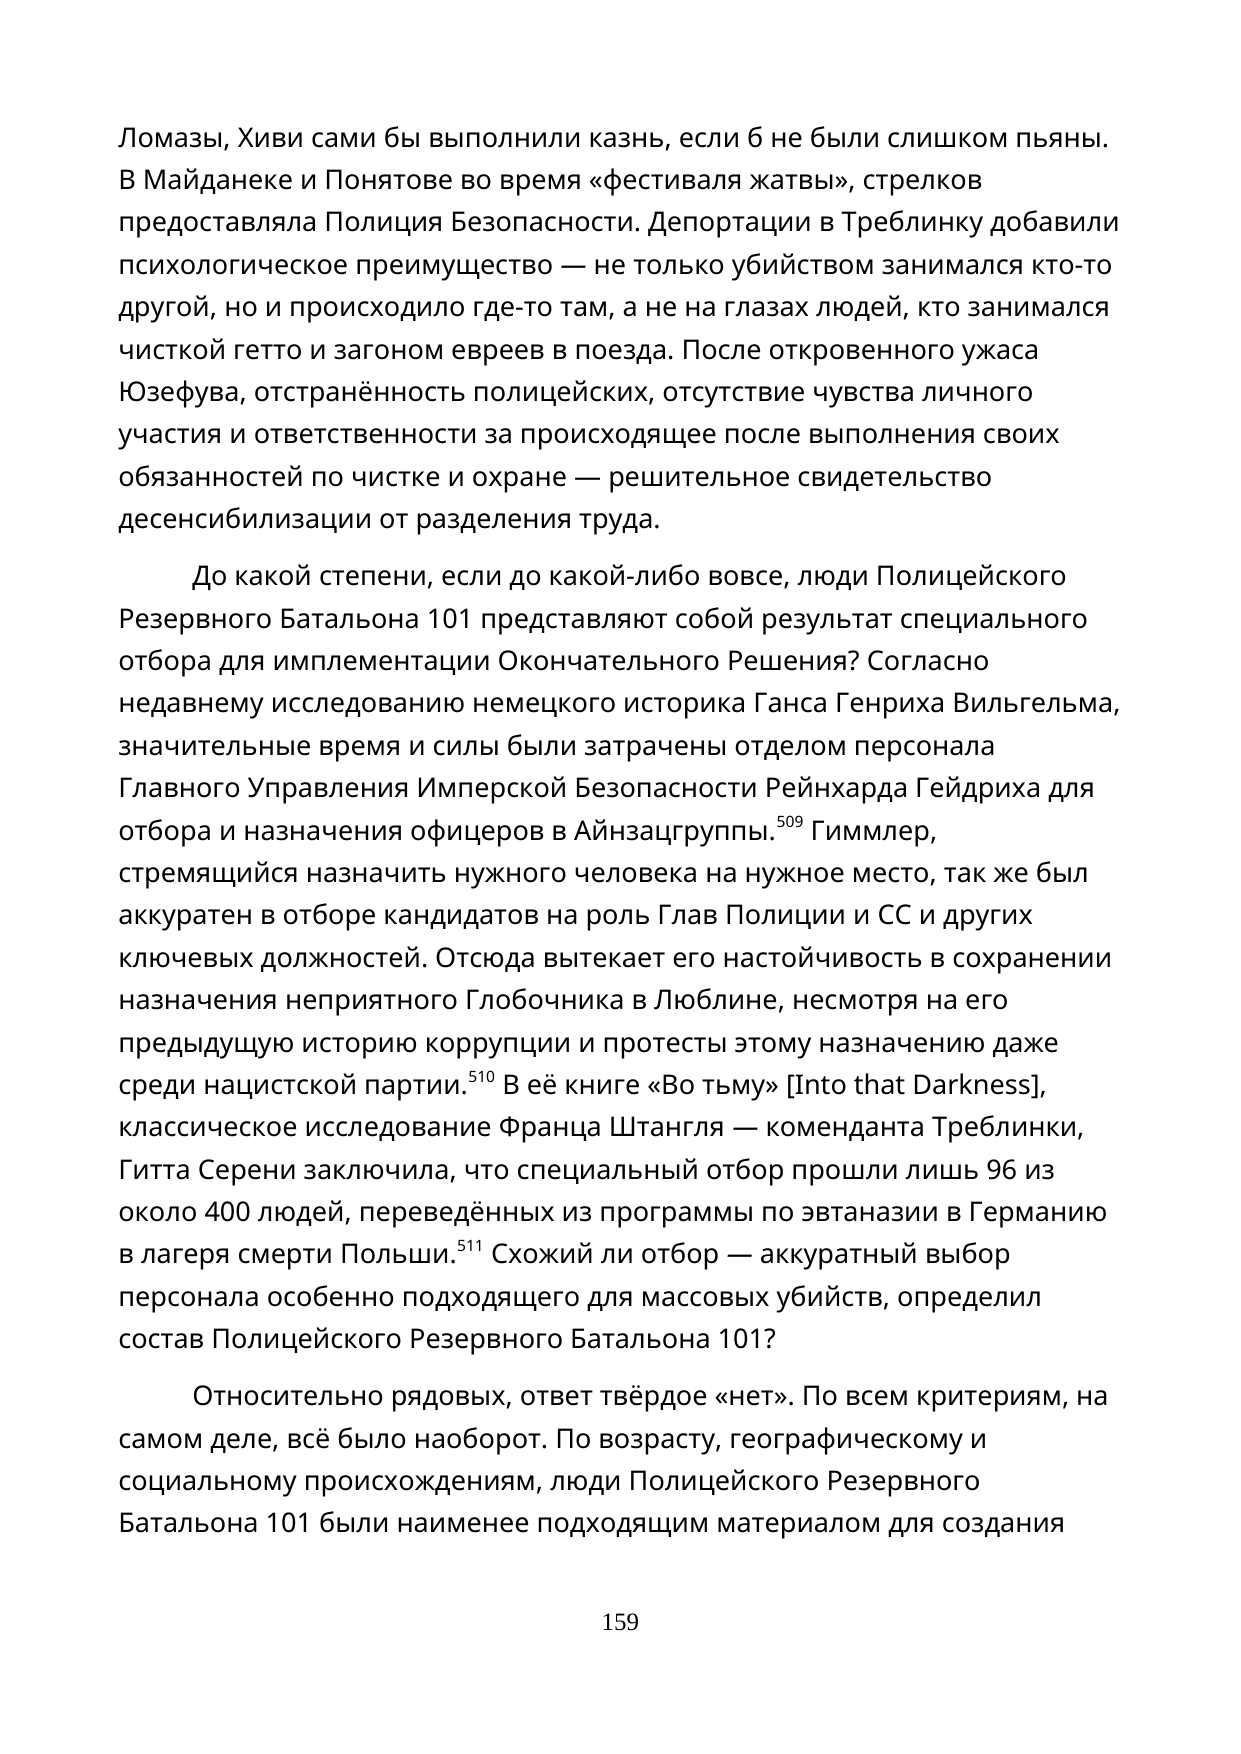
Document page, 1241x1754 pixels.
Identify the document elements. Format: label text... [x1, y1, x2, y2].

text Ломазы, Хиви сами бы выполнили казнь, если б не были слишком пьяны. В Майданеке и Понятове во время «фестиваля жатвы», стрелков предоставляла Полиция Безопасности. Депортации в Треблинку добавили психологическое преимущество — не только убийством занимался кто-то другой, но и происходило где-то там, а не на глазах людей, кто занимался чисткой гетто и загоном евреев в поезда. После откровенного ужаса Юзефува, отстранённость полицейских, отсутствие чувства личного участия и ответственности за происходящее после выполнения своих обязанностей по чистке и охране — решительное свидетельство десенсибилизации от разделения труда. [118, 118, 1122, 537]
text Относительно рядовых, ответ твёрдое «нет». По всем критериям, на самом деле, всё было наоборот. По возрасту, географическому и социальному происхождениям, люди Полицейского Резервного Батальона 101 были наименее подходящим материалом для создания [118, 1377, 1122, 1541]
text До какой степени, если до какой-либо вовсе, люди Полицейского Резервного Батальона 101 представляют собой результат специального отбора для имплементации Окончательного Решения? Согласно недавнему исследованию немецкого историка Ганса Генриха Вильгельма, значительные время и силы были затрачены отделом персонала Главного Управления Имперской Безопасности Рейнхарда Гейдриха для отбора и назначения офицеров в Айнзацгруппы. Гиммлер, стремящийся назначить нужного человека на нужное место, так же был аккуратен в отборе кандидатов на роль Глав Полиции и СС и других ключевых должностей. Отсюда вытекает его настойчивость в сохранении назначения неприятного Глобочника в Люблине, несмотря на его предыдущую историю коррупции и протесты этому назначению даже среди нацистской партии. В её книге «Во тьму» [Into that Darkness], классическое исследование Франца Штангля — коменданта Треблинки, Гитта Серени заключила, что специальный отбор прошли лишь 96 из около 400 людей, переведённых из программы по эвтаназии в Германию в лагеря смерти Польши. Схожий ли отбор — аккуратный выбор персонала особенно подходящего для массовых убийств, определил состав Полицейского Резервного Батальона 101? [118, 557, 1122, 1357]
